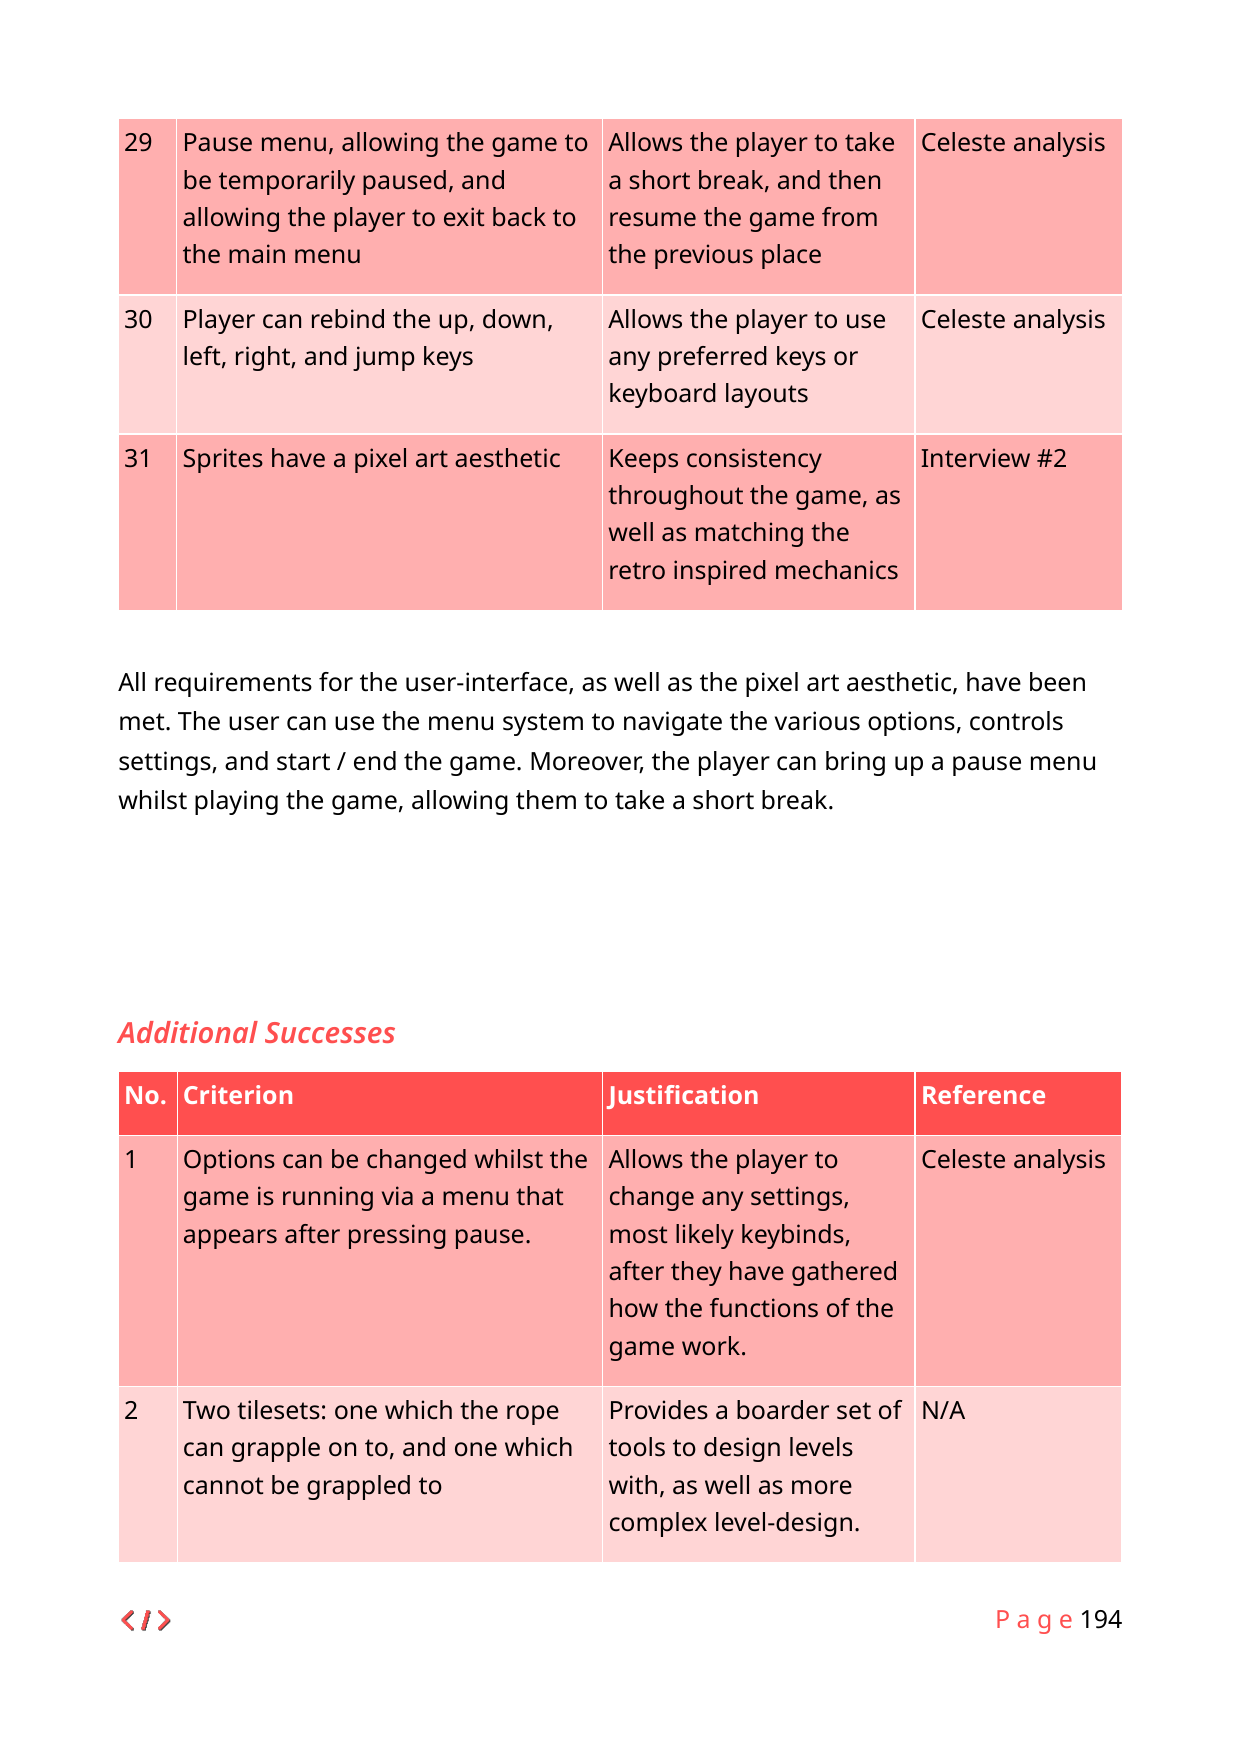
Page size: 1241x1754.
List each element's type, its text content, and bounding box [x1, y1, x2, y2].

table_cell Celeste analysis [916, 119, 1122, 294]
table_cell 29 [119, 119, 176, 294]
table_cell Celeste analysis [916, 1136, 1121, 1386]
table_header Reference [916, 1072, 1121, 1135]
table_cell Allows the player to use any preferred keys or keyboard layouts [603, 296, 914, 433]
table_header No. [119, 1072, 177, 1135]
table_header Justification [603, 1072, 914, 1135]
table_cell Sprites have a pixel art aesthetic [177, 435, 602, 610]
table_cell Player can rebind the up, down, left, right, and jump keys [177, 296, 602, 433]
table_cell Pause menu, allowing the game to be temporarily paused, and allowing the player to exit back to the main menu [177, 119, 602, 294]
table_cell 1 [119, 1136, 177, 1386]
text All requirements for the user-interface, as well as the pixel art aesthetic, have been met. The user can use the menu system to navigate the various options, controls settings, and start / end the game. Moreover, the player can bring up a pause menu whilst playing the game, allowing them to take a short break. [118, 665, 1122, 816]
table_cell Options can be changed whilst the game is running via a menu that appears after pressing pause. [178, 1136, 602, 1386]
table_cell Keeps consistency throughout the game, as well as matching the retro inspired mechanics [603, 435, 914, 610]
table_cell Allows the player to change any settings, most likely keybinds, after they have gathered how the functions of the game work. [603, 1136, 914, 1386]
table_cell 31 [119, 435, 176, 610]
picture [116, 1591, 175, 1649]
table_cell 2 [119, 1387, 177, 1562]
table_header Criterion [178, 1072, 602, 1135]
table_cell Provides a boarder set of tools to design levels with, as well as more complex level-design. [603, 1387, 914, 1562]
table_cell N/A [916, 1387, 1121, 1562]
table_cell 30 [119, 296, 176, 433]
table_cell Interview #2 [916, 435, 1122, 610]
subtitle Additional Successes [118, 1012, 1122, 1052]
table_cell Two tilesets: one which the rope can grapple on to, and one which cannot be grappled to [178, 1387, 602, 1562]
table_cell Allows the player to take a short break, and then resume the game from the previous place [603, 119, 914, 294]
table_cell Celeste analysis [916, 296, 1122, 433]
